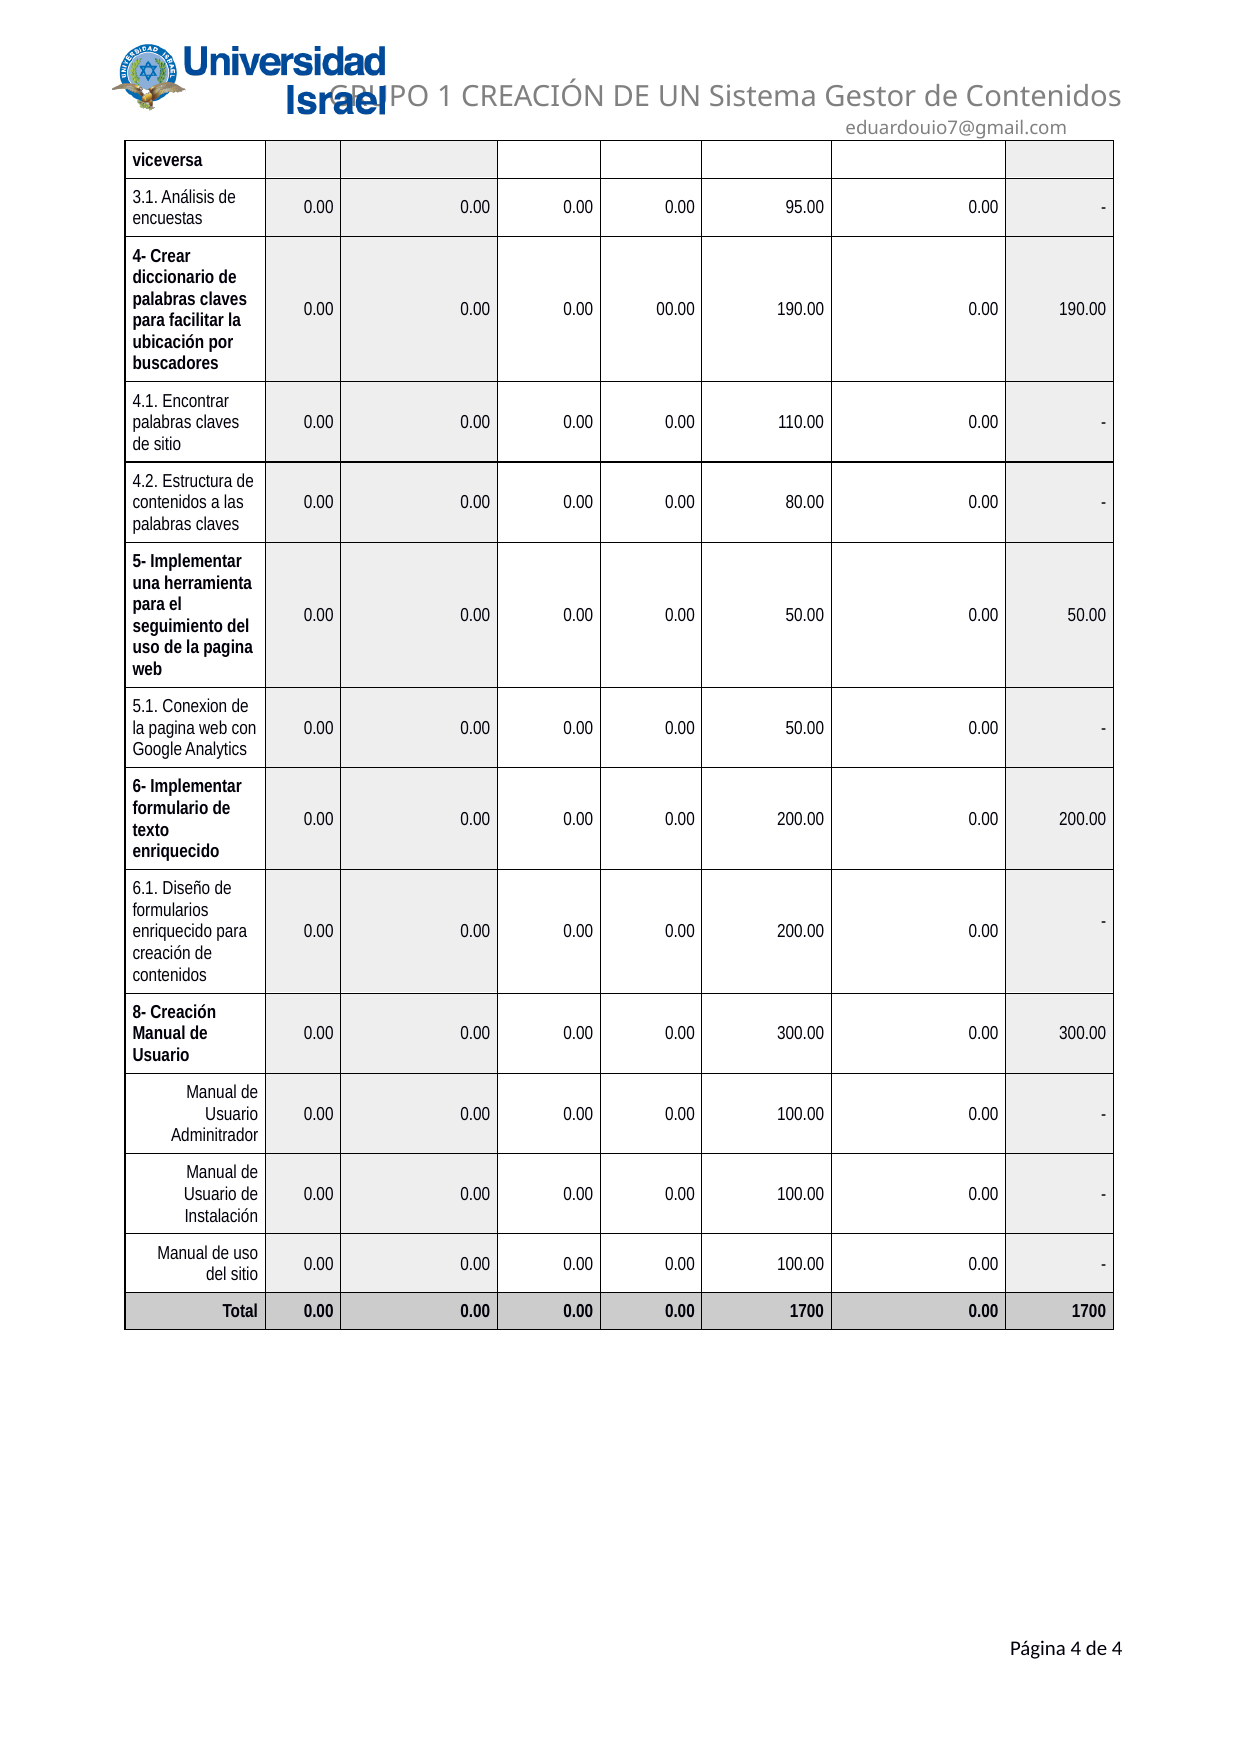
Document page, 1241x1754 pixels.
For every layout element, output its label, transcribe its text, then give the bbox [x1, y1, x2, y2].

table_cell Manual de Usuario Adminitrador [126, 1074, 265, 1153]
table_cell 0.00 [341, 1074, 497, 1153]
table_cell [832, 141, 1005, 177]
table_cell 100.00 [702, 1074, 831, 1153]
table_cell 1700 [1006, 1293, 1113, 1329]
table_cell - [1006, 1154, 1113, 1233]
table_cell 0.00 [341, 1293, 497, 1329]
table_cell 190.00 [1006, 237, 1113, 381]
table_cell 0.00 [498, 768, 600, 869]
table_cell 0.00 [266, 382, 340, 461]
table_cell 4.2. Estructura de contenidos a las palabras claves [126, 463, 265, 542]
table_cell 80.00 [702, 463, 831, 542]
table_cell 0.00 [498, 543, 600, 687]
table_cell 0.00 [832, 1154, 1005, 1233]
table_cell 110.00 [702, 382, 831, 461]
table_cell Total [126, 1293, 265, 1329]
table_cell 0.00 [498, 463, 600, 542]
table_cell 200.00 [702, 768, 831, 869]
table_cell 0.00 [266, 463, 340, 542]
table_cell 5.1. Conexion de la pagina web con Google Analytics [126, 688, 265, 767]
picture [106, 36, 391, 121]
table_cell 0.00 [498, 382, 600, 461]
table_cell 0.00 [601, 1154, 701, 1233]
table_cell 0.00 [341, 1234, 497, 1292]
table_cell 4- Crear diccionario de palabras claves para facilitar la ubicación por buscadores [126, 237, 265, 381]
table_cell 0.00 [832, 1234, 1005, 1292]
table_cell 0.00 [832, 382, 1005, 461]
table_cell 6.1. Diseño de formularios enriquecido para creación de contenidos [126, 870, 265, 992]
table_cell [341, 141, 497, 177]
table_cell 0.00 [498, 1154, 600, 1233]
table_cell 0.00 [832, 994, 1005, 1073]
table_cell 0.00 [341, 768, 497, 869]
table_cell 0.00 [498, 179, 600, 236]
table_cell 0.00 [601, 1234, 701, 1292]
table_cell 0.00 [498, 1293, 600, 1329]
table_cell 6- Implementar formulario de texto enriquecido [126, 768, 265, 869]
table_cell 100.00 [702, 1154, 831, 1233]
table_cell 0.00 [832, 688, 1005, 767]
table_cell 200.00 [1006, 768, 1113, 869]
table_cell 0.00 [601, 768, 701, 869]
table_cell 0.00 [498, 1074, 600, 1153]
table_cell 0.00 [601, 382, 701, 461]
table_cell 0.00 [498, 870, 600, 992]
table_cell 3.1. Análisis de encuestas [126, 179, 265, 236]
table_cell 0.00 [266, 1154, 340, 1233]
table_cell [1006, 141, 1113, 177]
table_cell 0.00 [601, 1293, 701, 1329]
table_cell 300.00 [1006, 994, 1113, 1073]
table_cell 0.00 [498, 1234, 600, 1292]
table_cell 0.00 [832, 768, 1005, 869]
table_cell [266, 141, 340, 177]
table_cell - [1006, 1234, 1113, 1292]
table_cell [601, 141, 701, 177]
table_cell 0.00 [266, 1074, 340, 1153]
table_cell 0.00 [341, 179, 497, 236]
table_cell 0.00 [341, 1154, 497, 1233]
table_cell 0.00 [601, 994, 701, 1073]
table_cell 0.00 [601, 179, 701, 236]
table_cell 0.00 [341, 870, 497, 992]
table_cell 0.00 [266, 994, 340, 1073]
table_cell 0.00 [266, 1234, 340, 1292]
table_cell 0.00 [498, 688, 600, 767]
table_cell 1700 [702, 1293, 831, 1329]
table_cell - [1006, 382, 1113, 461]
table_cell 100.00 [702, 1234, 831, 1292]
table_cell 0.00 [341, 382, 497, 461]
table_cell 0.00 [341, 688, 497, 767]
table_cell 0.00 [601, 463, 701, 542]
table_cell 0.00 [266, 768, 340, 869]
table_cell 200.00 [702, 870, 831, 992]
table_cell - [1006, 1074, 1113, 1153]
table_cell 0.00 [832, 237, 1005, 381]
table_cell 50.00 [702, 543, 831, 687]
table_cell 0.00 [266, 1293, 340, 1329]
table_cell 0.00 [341, 994, 497, 1073]
table_cell 0.00 [266, 688, 340, 767]
table_cell 0.00 [498, 237, 600, 381]
table_cell 0.00 [341, 237, 497, 381]
table_cell 190.00 [702, 237, 831, 381]
table_cell 0.00 [832, 870, 1005, 992]
table_cell 0.00 [601, 688, 701, 767]
table_cell - [1006, 688, 1113, 767]
table_cell 8- Creación Manual de Usuario [126, 994, 265, 1073]
table_cell 0.00 [266, 179, 340, 236]
table_cell Manual de uso del sitio [126, 1234, 265, 1292]
table_cell 300.00 [702, 994, 831, 1073]
table_cell 95.00 [702, 179, 831, 236]
table_cell 0.00 [266, 870, 340, 992]
table_cell 00.00 [601, 237, 701, 381]
table_cell 0.00 [601, 543, 701, 687]
table_cell Manual de Usuario de Instalación [126, 1154, 265, 1233]
table_cell - [1006, 179, 1113, 236]
table_cell 0.00 [498, 994, 600, 1073]
table_cell [498, 141, 600, 177]
table_cell 0.00 [341, 463, 497, 542]
table_cell 0.00 [266, 543, 340, 687]
table_cell 5- Implementar una herramienta para el seguimiento del uso de la pagina web [126, 543, 265, 687]
table_cell - [1006, 463, 1113, 542]
table_cell viceversa [126, 141, 265, 177]
table_cell [702, 141, 831, 177]
table_cell 4.1. Encontrar palabras claves de sitio [126, 382, 265, 461]
table_cell - [1006, 870, 1113, 992]
table_cell 0.00 [601, 870, 701, 992]
table_cell 0.00 [341, 543, 497, 687]
table_cell 50.00 [702, 688, 831, 767]
table_cell 0.00 [832, 1293, 1005, 1329]
table_cell 0.00 [266, 237, 340, 381]
table_cell 0.00 [832, 179, 1005, 236]
table_cell 0.00 [832, 1074, 1005, 1153]
table_cell 0.00 [832, 463, 1005, 542]
table_cell 0.00 [601, 1074, 701, 1153]
table_cell 0.00 [832, 543, 1005, 687]
table_cell 50.00 [1006, 543, 1113, 687]
